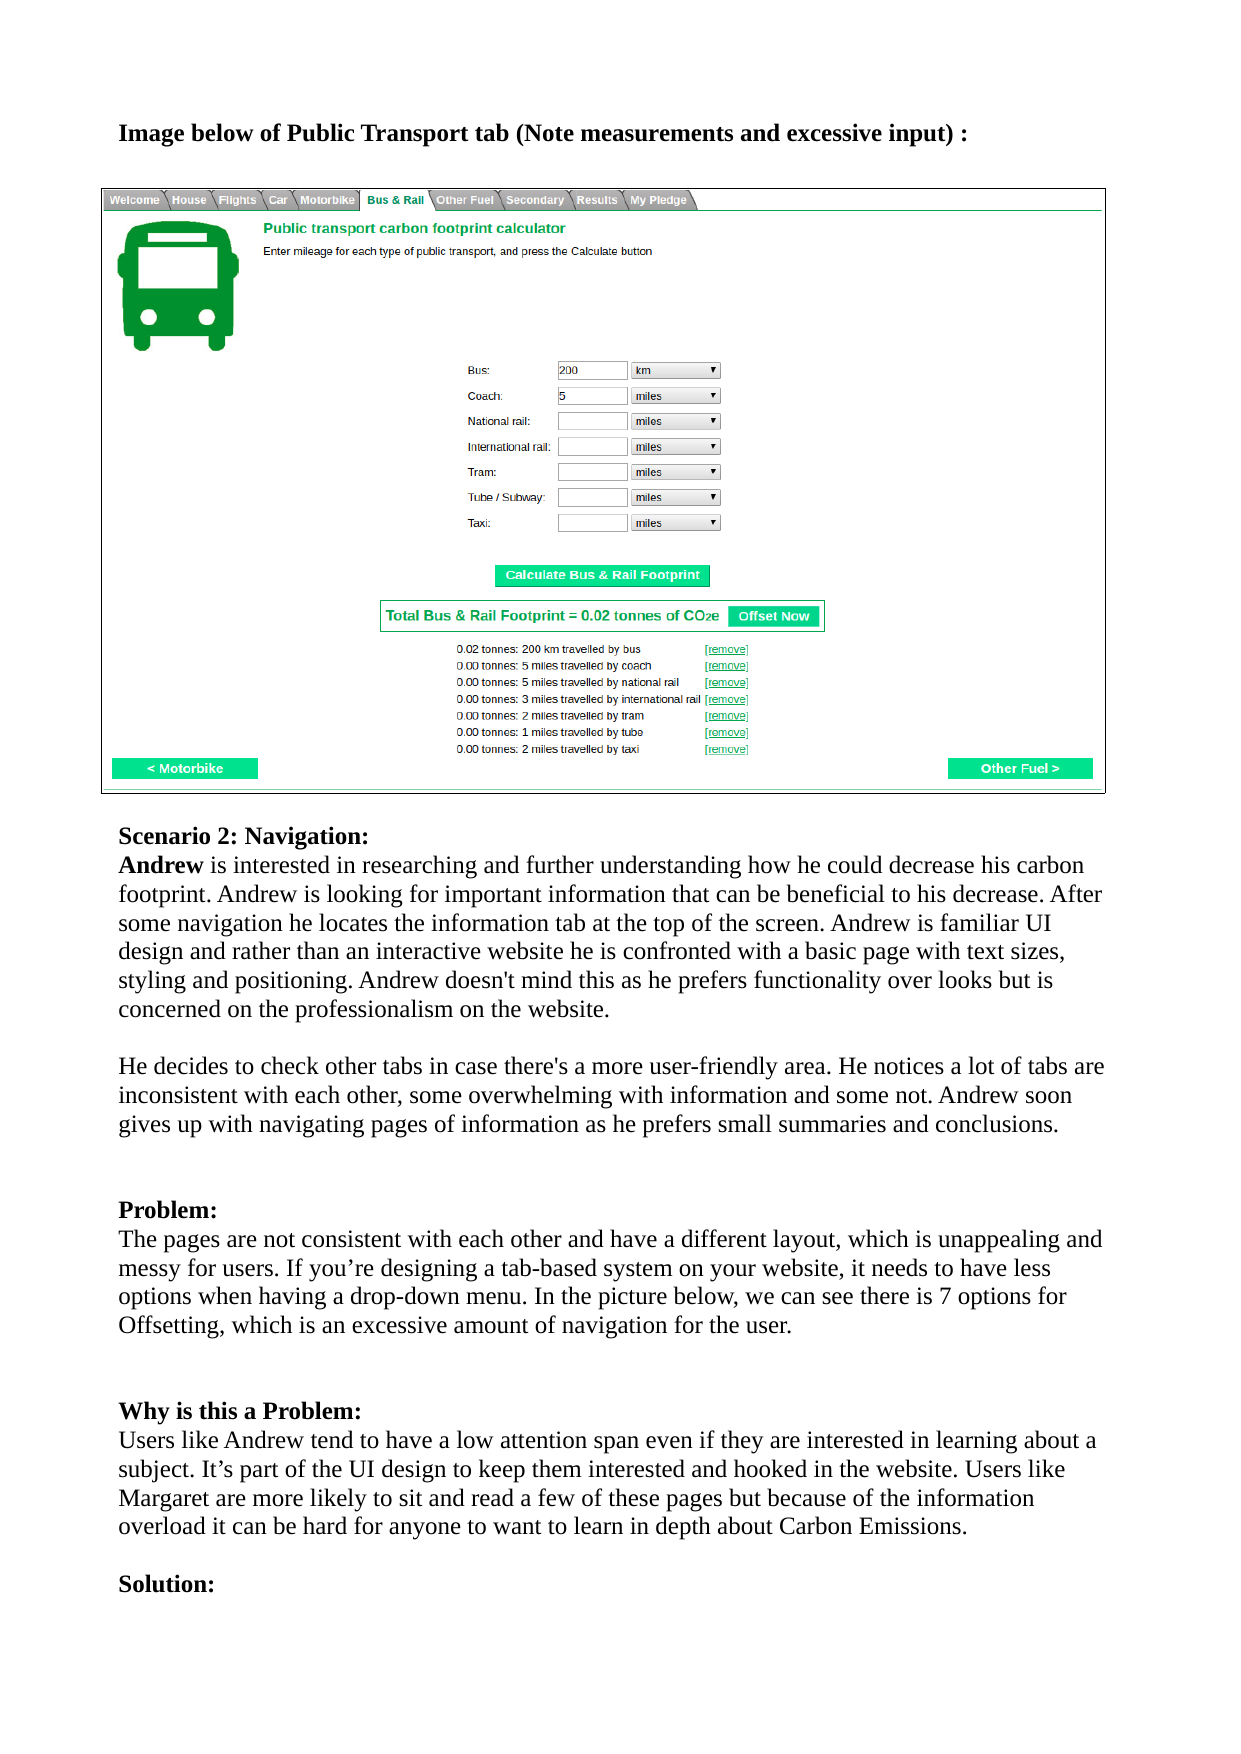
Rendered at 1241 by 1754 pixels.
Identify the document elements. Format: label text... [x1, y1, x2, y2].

text He decides to check other tabs in case there's a more user-friendly area. He notices a lot of tabs are inconsistent with each other, some overwhelming with information and some not. Andrew soon gives up with navigating pages of information as he prefers small summaries and conclusions. [118, 1051, 1122, 1138]
text Why is this a Problem: [118, 1396, 1122, 1425]
text [102, 189, 1105, 793]
text Solution: [118, 1569, 1122, 1598]
picture [103, 190, 1102, 790]
text Andrew is interested in researching and further understanding how he could decrease his carbon footprint. Andrew is looking for important information that can be beneficial to his decrease. After some navigation he locates the information tab at the top of the screen. Andrew is familiar UI design and rather than an interactive website he is confronted with a basic page with text sizes, styling and positioning. Andrew doesn't mind this as he prefers functionality over looks but is concerned on the professionalism on the website. [118, 850, 1122, 1023]
text The pages are not consistent with each other and have a different layout, which is unappealing and messy for users. If you’re designing a tab-based system on your website, it needs to have less options when having a drop-down menu. In the picture below, we can see there is 7 options for Offsetting, which is an excessive amount of navigation for the user. [118, 1224, 1122, 1339]
text Users like Andrew tend to have a low attention span even if they are interested in learning about a subject. It’s part of the UI design to keep them interested and hooked in the website. Users like Margaret are more likely to sit and read a few of these pages but because of the information overload it can be hard for anyone to want to learn in depth about Carbon Emissions. [118, 1425, 1122, 1540]
text Image below of Public Transport tab (Note measurements and excessive input) : [118, 118, 1122, 147]
text Problem: [118, 1195, 1122, 1224]
text Scenario 2: Navigation: [118, 821, 1122, 850]
